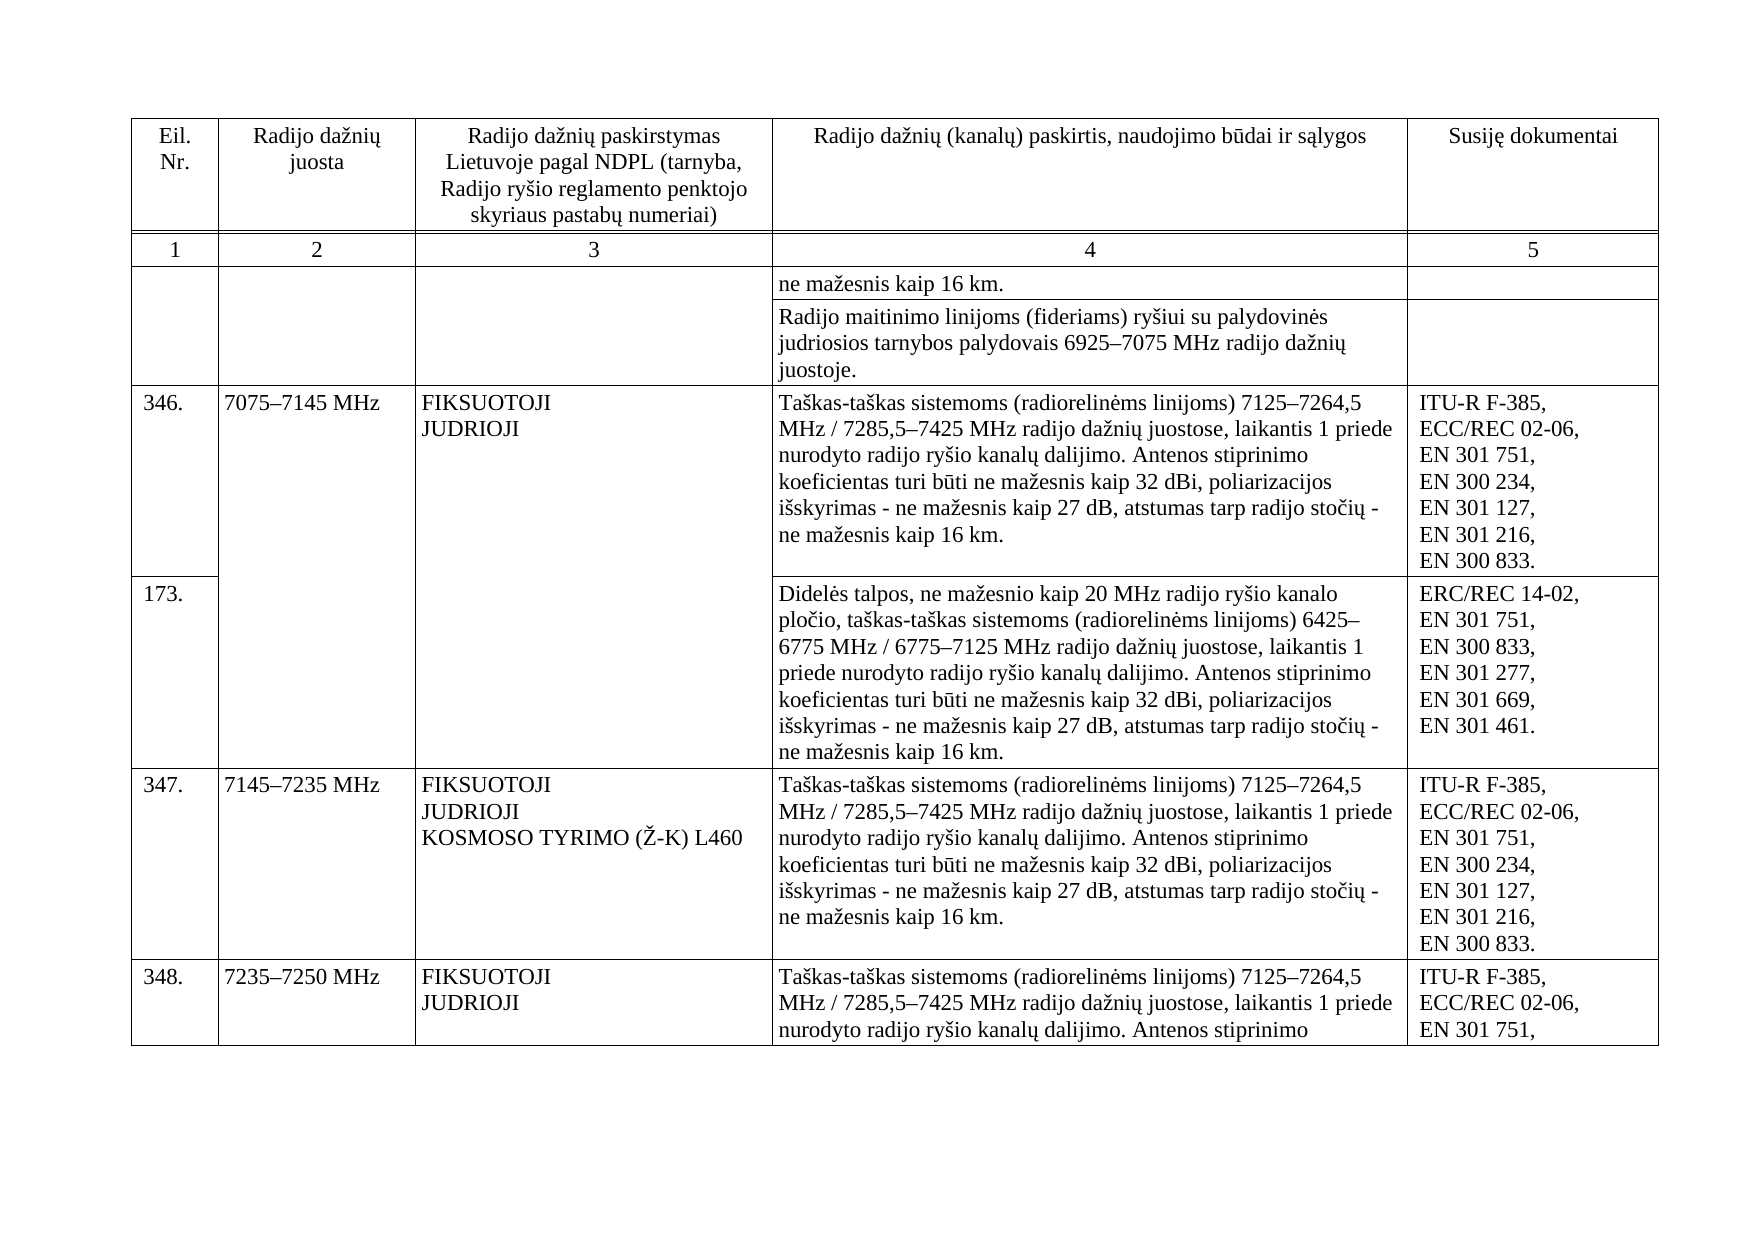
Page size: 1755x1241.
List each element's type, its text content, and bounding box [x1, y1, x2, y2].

table_cell Didelės talpos, ne mažesnio kaip 20 MHz radijo ryšio kanalo pločio, taškas-taškas sistemoms (radiorelinėms linijoms) 6425–6775 MHz / 6775–7125 MHz radijo dažnių juostose, laikantis 1 priede nurodyto radijo ryšio kanalų dalijimo. Antenos stiprinimo koeficientas turi būti ne mažesnis kaip 32 dBi, poliarizacijos išskyrimas - ne mažesnis kaip 27 dB, atstumas tarp radijo stočių - ne mažesnis kaip 16 km. [773, 577, 1407, 768]
table_cell FIKSUOTOJI JUDRIOJI [416, 960, 772, 1045]
table_cell Radijo maitinimo linijoms (fideriams) ryšiui su palydovinės judriosios tarnybos palydovais 6925–7075 MHz radijo dažnių juostoje. [773, 300, 1407, 385]
table_cell [1408, 300, 1658, 385]
table_header Eil. Nr. [132, 119, 218, 230]
table_cell Taškas-taškas sistemoms (radiorelinėms linijoms) 7125–7264,5 MHz / 7285,5–7425 MHz radijo dažnių juostose, laikantis 1 priede nurodyto radijo ryšio kanalų dalijimo. Antenos stiprinimo [773, 960, 1407, 1045]
table_cell [219, 267, 415, 385]
table_cell [416, 267, 772, 385]
table_cell [1408, 267, 1658, 299]
table_header Susiję dokumentai [1408, 119, 1658, 230]
table_header Radijo dažnių (kanalų) paskirtis, naudojimo būdai ir sąlygos [773, 119, 1407, 230]
table_cell Taškas-taškas sistemoms (radiorelinėms linijoms) 7125–7264,5 MHz / 7285,5–7425 MHz radijo dažnių juostose, laikantis 1 priede nurodyto radijo ryšio kanalų dalijimo. Antenos stiprinimo koeficientas turi būti ne mažesnis kaip 32 dBi, poliarizacijos išskyrimas - ne mažesnis kaip 27 dB, atstumas tarp radijo stočių - ne mažesnis kaip 16 km. [773, 386, 1407, 576]
table_cell 7235–7250 MHz [219, 960, 415, 1045]
table_cell FIKSUOTOJI JUDRIOJI KOSMOSO TYRIMO (Ž-K) L460 [416, 769, 772, 959]
table_cell 7075–7145 MHz [219, 386, 415, 768]
table_cell 348. [132, 960, 218, 1045]
table_cell 173. [132, 577, 218, 768]
table_cell Taškas-taškas sistemoms (radiorelinėms linijoms) 7125–7264,5 MHz / 7285,5–7425 MHz radijo dažnių juostose, laikantis 1 priede nurodyto radijo ryšio kanalų dalijimo. Antenos stiprinimo koeficientas turi būti ne mažesnis kaip 32 dBi, poliarizacijos išskyrimas - ne mažesnis kaip 27 dB, atstumas tarp radijo stočių - ne mažesnis kaip 16 km. [773, 769, 1407, 959]
table_cell 3 [416, 234, 772, 266]
table_cell 7145–7235 MHz [219, 769, 415, 959]
table_cell 2 [219, 234, 415, 266]
table_cell [132, 267, 218, 385]
table_cell 347. [132, 769, 218, 959]
table_cell 346. [132, 386, 218, 576]
table_cell 1 [132, 234, 218, 266]
table_cell ne mažesnis kaip 16 km. [773, 267, 1407, 299]
table_cell ITU-R F-385, ECC/REC 02-06, EN 301 751, EN 300 234, EN 301 127, EN 301 216, EN 300 833. [1408, 769, 1658, 959]
table_cell ITU-R F-385, ECC/REC 02-06, EN 301 751, [1408, 960, 1658, 1045]
table_header Radijo dažnių juosta [219, 119, 415, 230]
table_cell ITU-R F-385, ECC/REC 02-06, EN 301 751, EN 300 234, EN 301 127, EN 301 216, EN 300 833. [1408, 386, 1658, 576]
table_cell FIKSUOTOJI JUDRIOJI [416, 386, 772, 768]
table_header Radijo dažnių paskirstymas Lietuvoje pagal NDPL (tarnyba, Radijo ryšio reglamento penktojo skyriaus pastabų numeriai) [416, 119, 772, 230]
table_cell 5 [1408, 234, 1658, 266]
table_cell 4 [773, 234, 1407, 266]
table_cell ERC/REC 14-02, EN 301 751, EN 300 833, EN 301 277, EN 301 669, EN 301 461. [1408, 577, 1658, 768]
